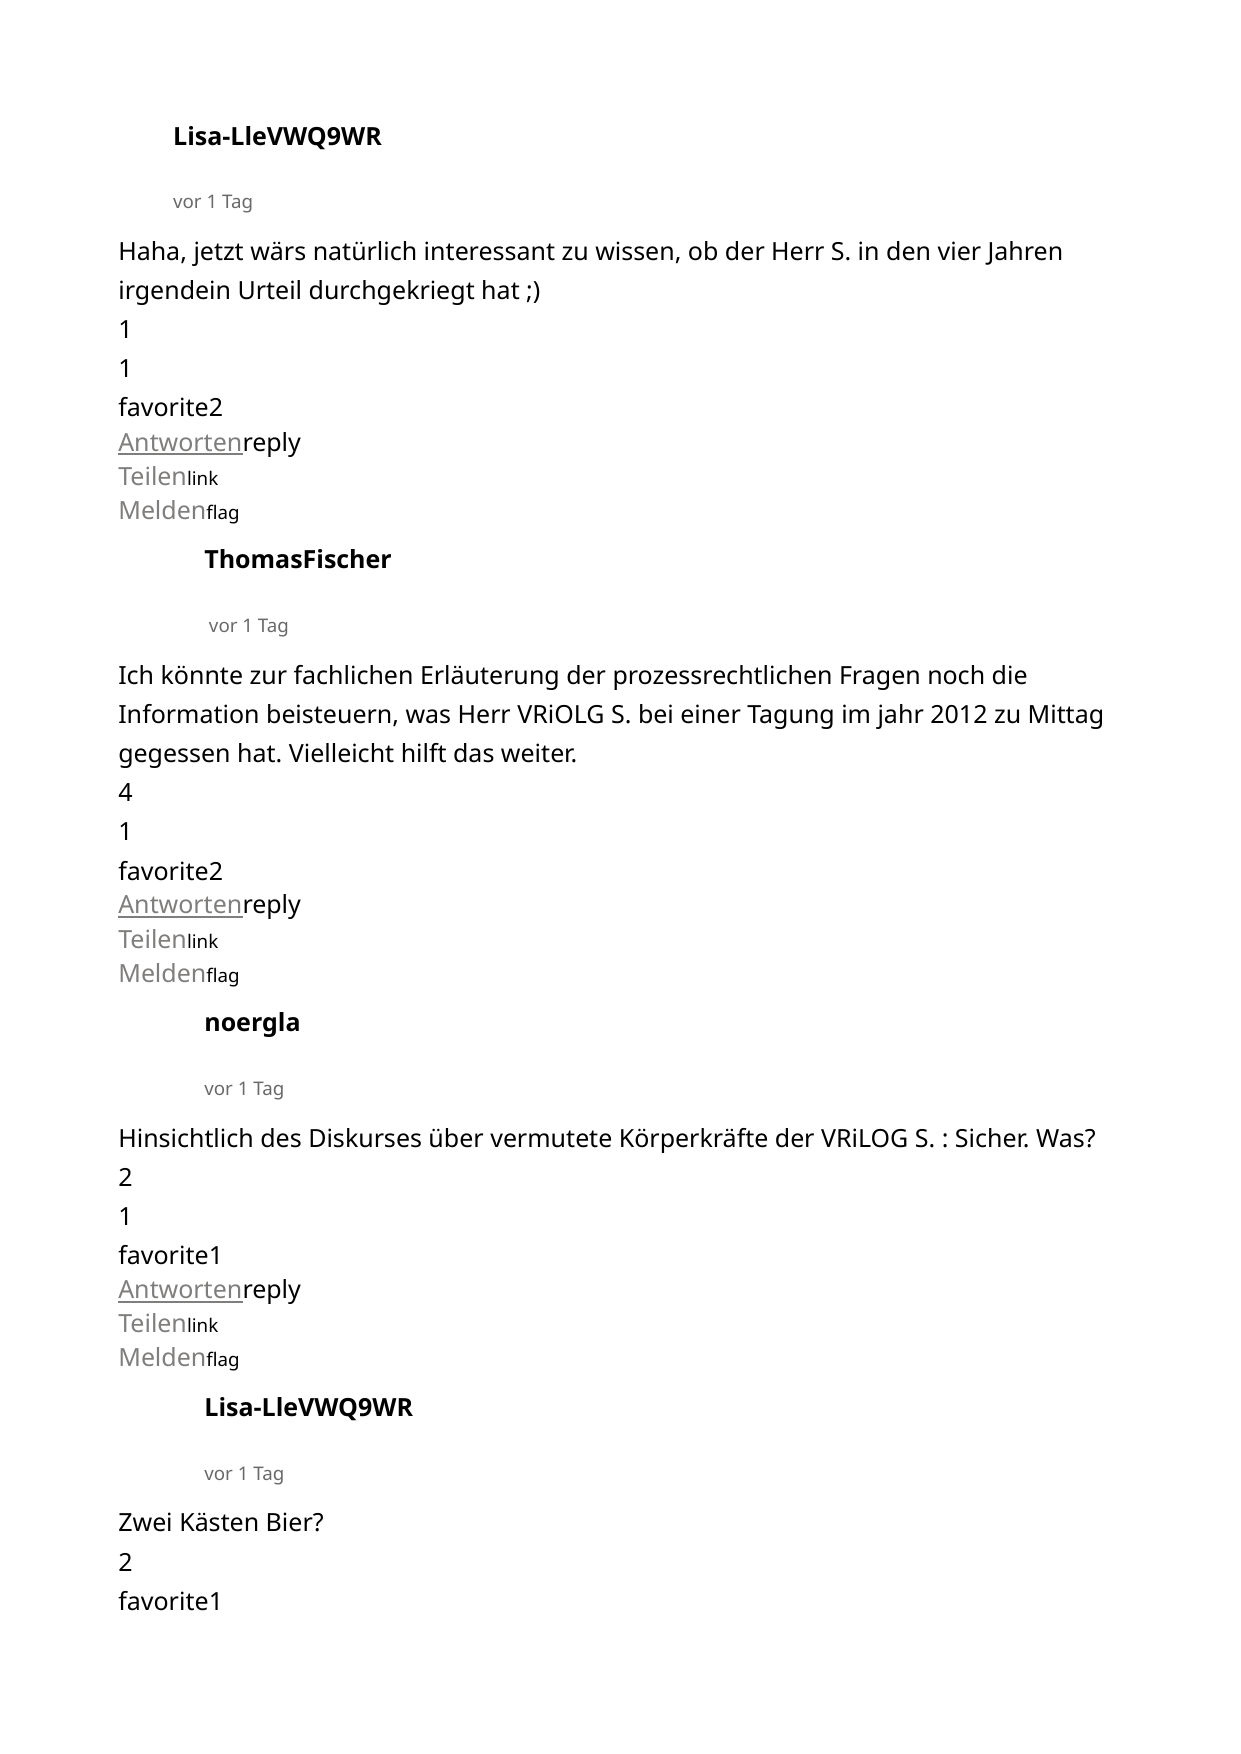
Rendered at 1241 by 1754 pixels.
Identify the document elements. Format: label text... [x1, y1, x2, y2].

text 1 [118, 312, 1122, 346]
text favorite1 [118, 1238, 1122, 1272]
text Teilenlink [118, 458, 1122, 492]
text 4 [118, 775, 1122, 809]
text Meldenflag [118, 1340, 1122, 1374]
text Zwei Kästen Bier? [118, 1505, 1122, 1539]
text noergla [204, 1005, 1114, 1039]
text Meldenflag [118, 492, 1122, 526]
text vor 1 Tag [209, 612, 1117, 638]
text 1 [118, 351, 1122, 385]
text Teilenlink [118, 1306, 1122, 1340]
text 1 [118, 814, 1122, 848]
text 1 [118, 1199, 1122, 1233]
text vor 1 Tag [204, 1075, 1117, 1101]
text Lisa-LleVWQ9WR [204, 1390, 1114, 1424]
text Antwortenreply [118, 1272, 1122, 1306]
text Meldenflag [118, 955, 1122, 989]
text Teilenlink [118, 921, 1122, 955]
text 2 [118, 1544, 1122, 1578]
text ThomasFischer [204, 542, 1114, 576]
text Antwortenreply [118, 424, 1122, 458]
text favorite2 [118, 853, 1122, 887]
text Ich könnte zur fachlichen Erläuterung der prozessrechtlichen Fragen noch die Information beisteuern, was Herr VRiOLG S. bei einer Tagung im jahr 2012 zu Mittag gegessen hat. Vielleicht hilft das weiter. [118, 657, 1122, 770]
text Antwortenreply [118, 887, 1122, 921]
text favorite2 [118, 390, 1122, 424]
text Lisa-LleVWQ9WR [173, 118, 1114, 152]
text favorite1 [118, 1583, 1122, 1617]
text 2 [118, 1159, 1122, 1193]
text vor 1 Tag [204, 1460, 1117, 1486]
text vor 1 Tag [173, 188, 1117, 214]
text Hinsichtlich des Diskurses über vermutete Körperkräfte der VRiLOG S. : Sicher. Was? [118, 1120, 1122, 1154]
text Haha, jetzt wärs natürlich interessant zu wissen, ob der Herr S. in den vier Jahren irgendein Urteil durchgekriegt hat ;) [118, 233, 1122, 307]
